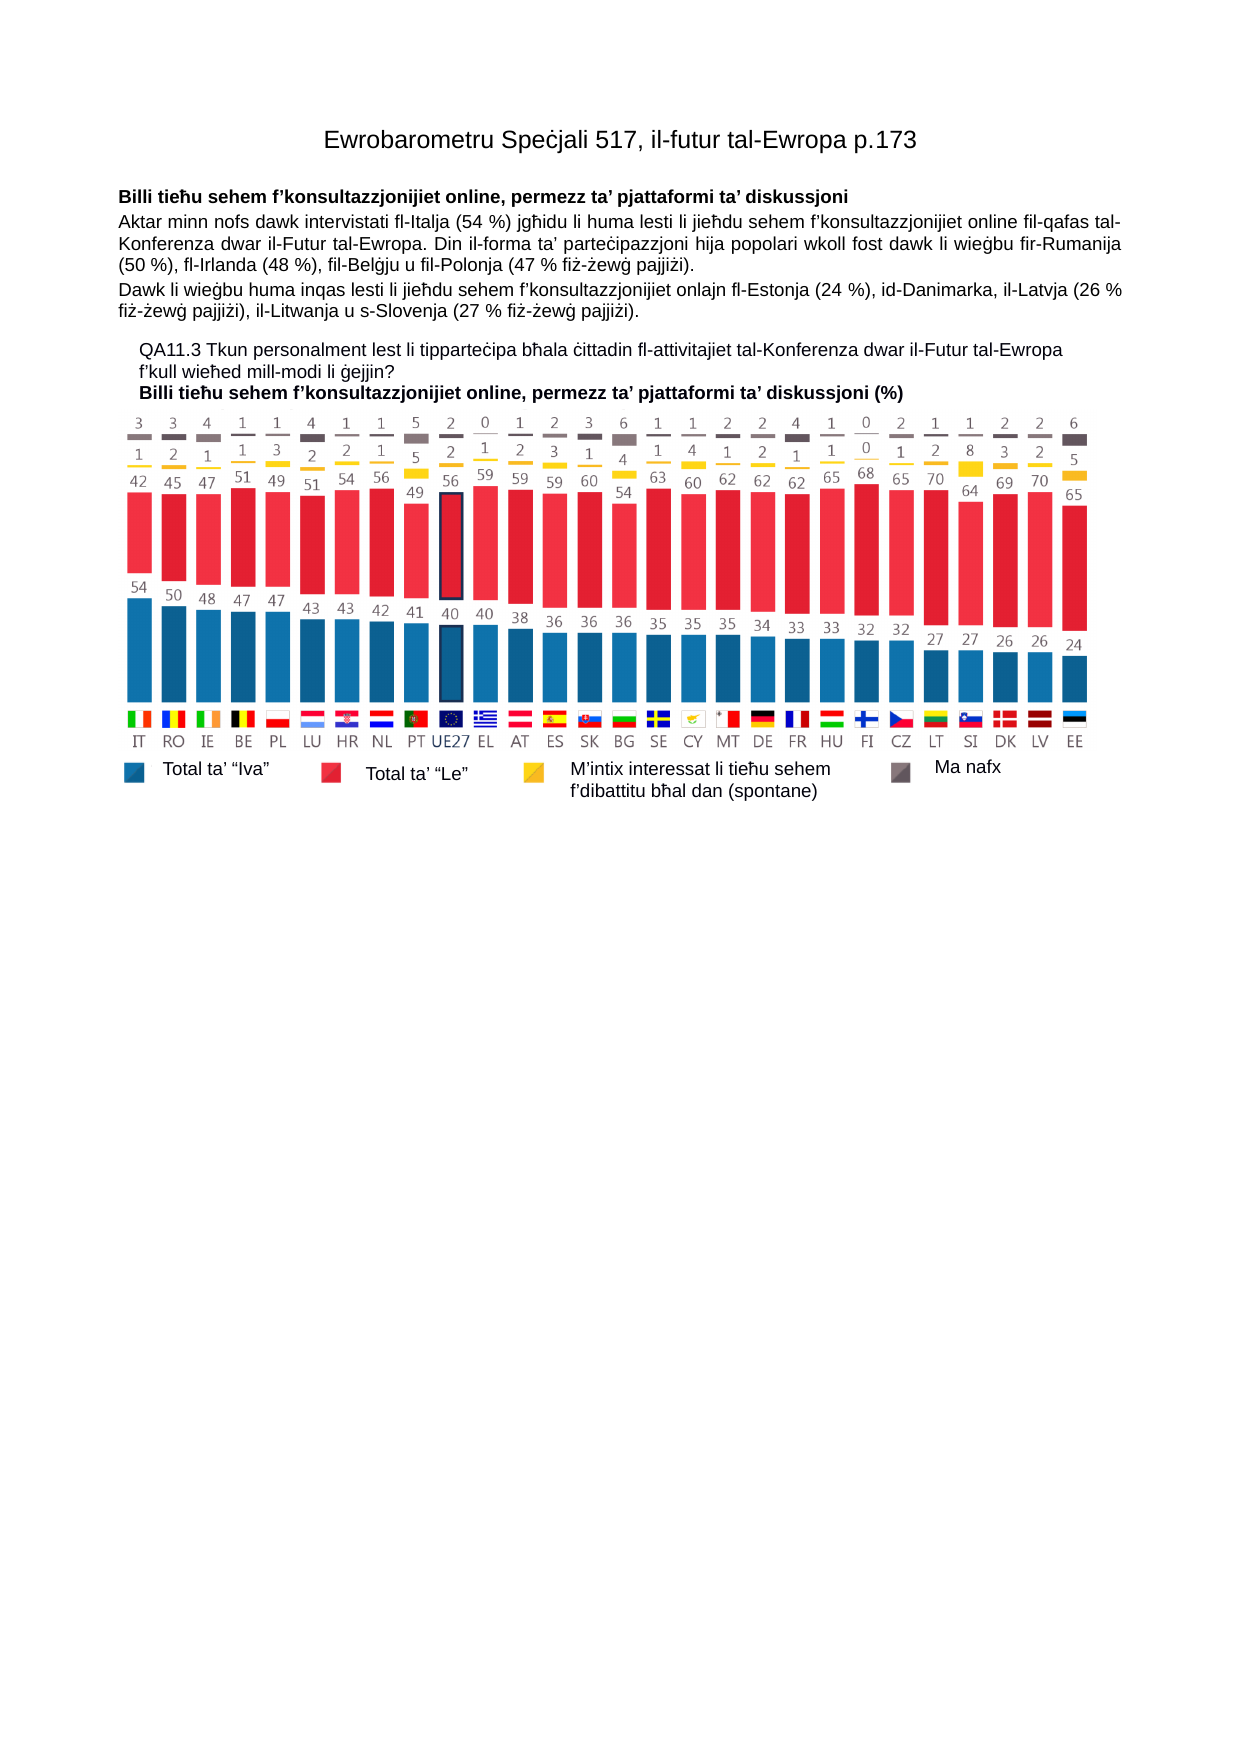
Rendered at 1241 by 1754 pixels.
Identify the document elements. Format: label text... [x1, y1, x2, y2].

text Dawk li wieġbu huma inqas lesti li jieħdu sehem f’konsultazzjonijiet onlajn fl-Estonja (24 %), id-Danimarka, il-Latvja (26 % fiż-żewġ pajjiżi), il-Litwanja u s-Slovenja (27 % fiż-żewġ pajjiżi). [118, 279, 1122, 322]
picture [118, 409, 1097, 751]
text Billi tieħu sehem f’konsultazzjonijiet online, permezz ta’ pjattaformi ta’ diskussjoni [118, 186, 1122, 208]
picture [121, 753, 922, 785]
text Aktar minn nofs dawk intervistati fl-Italja (54 %) jgħidu li huma lesti li jieħdu sehem f’konsultazzjonijiet online fil-qafas tal-Konferenza dwar il-Futur tal-Ewropa. Din il-forma ta’ parteċipazzjoni hija popolari wkoll fost dawk li wieġbu fir-Rumanija (50 %), fl-Irlanda (48 %), fil-Belġju u fil-Polonja (47 % fiż-żewġ pajjiżi). [118, 211, 1122, 276]
